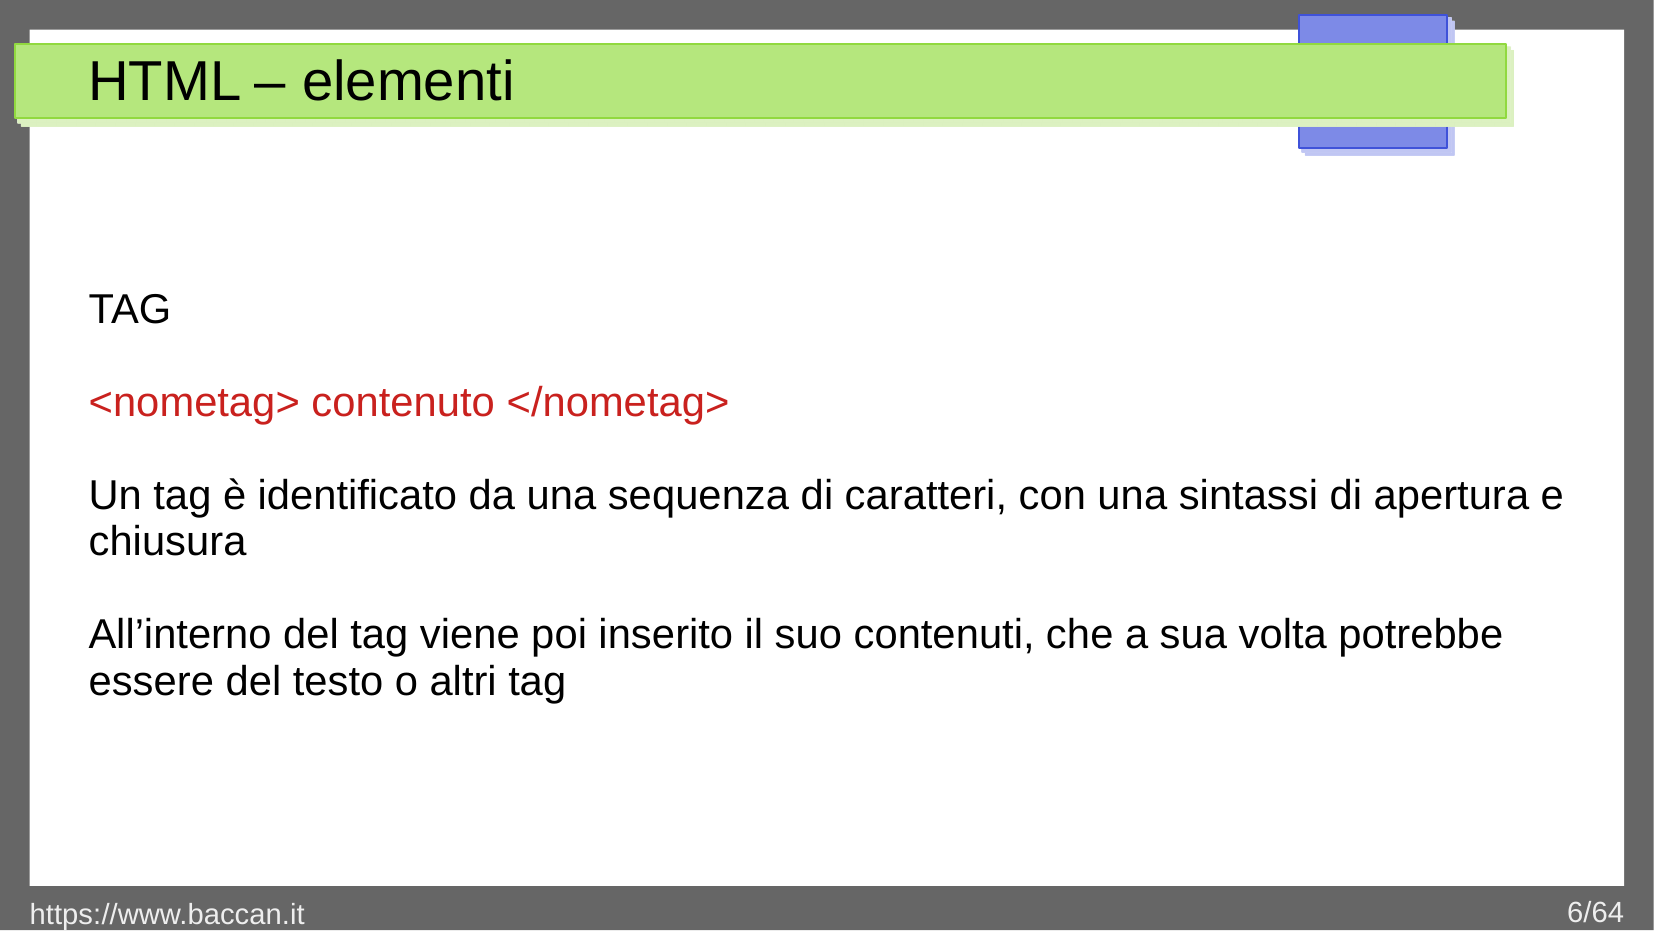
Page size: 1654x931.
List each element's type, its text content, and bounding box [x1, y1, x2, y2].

title HTML – elementi [88, 44, 1506, 119]
text_box TAG <nometag> contenuto </nometag> Un tag è identificato da una sequenza di caratteri, con una sintassi di apertura e chiusura All’interno del tag viene poi inserito il suo contenuti, che a sua volta potrebbe essere del testo o altri tag [88, 169, 1565, 821]
